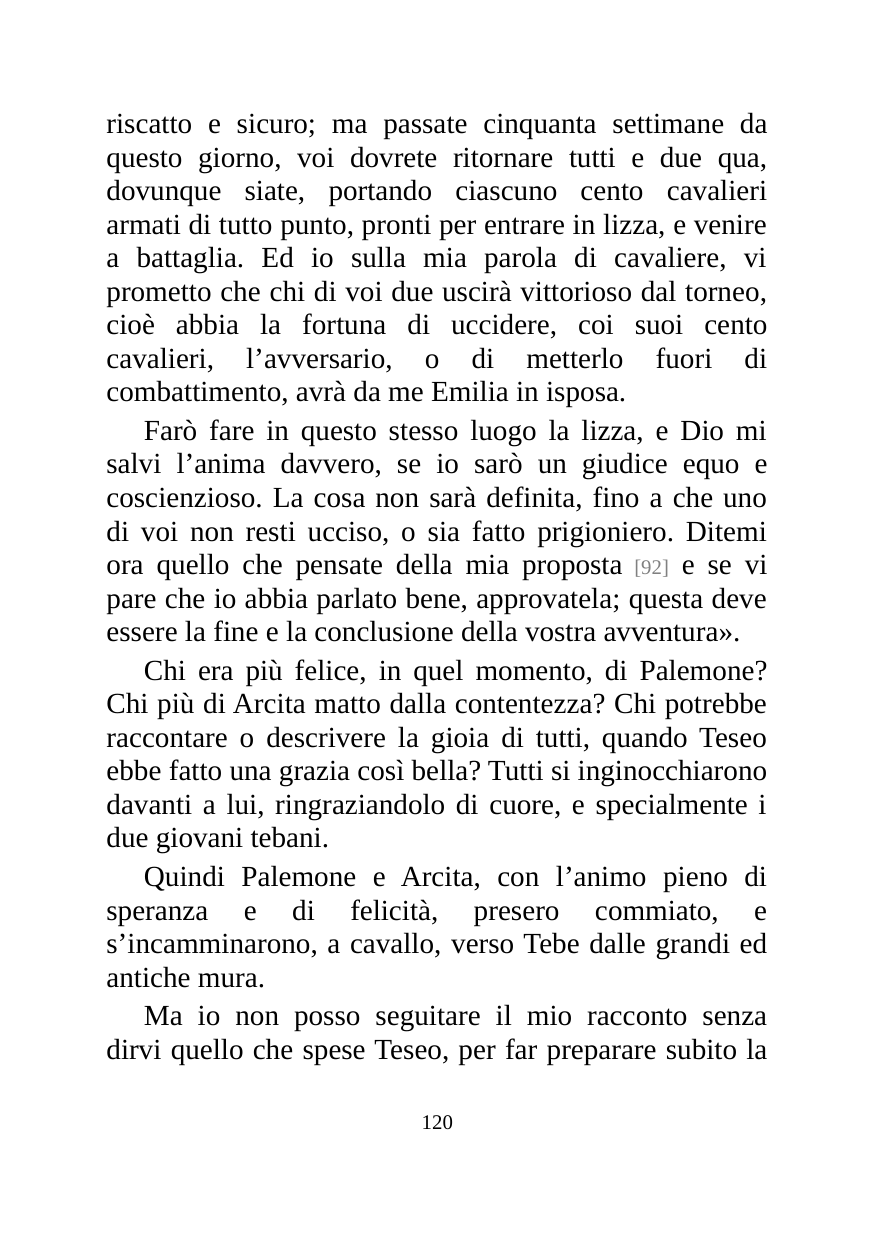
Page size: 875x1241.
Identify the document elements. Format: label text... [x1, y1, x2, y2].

text Chi era più felice, in quel momento, di Palemone? Chi più di Arcita matto dalla contentezza? Chi potrebbe raccontare o descrivere la gioia di tutti, quando Teseo ebbe fatto una grazia così bella? Tutti si inginocchiarono davanti a lui, ringraziandolo di cuore, e specialmente i due giovani tebani. [106, 653, 768, 854]
text Quindi Palemone e Arcita, con l’animo pieno di speranza e di felicità, presero commiato, e s’incamminarono, a cavallo, verso Tebe dalle grandi ed antiche mura. [106, 859, 768, 993]
text Ma io non posso seguitare il mio racconto senza dirvi quello che spese Teseo, per far preparare subito la [106, 998, 768, 1065]
text Farò fare in questo stesso luogo la lizza, e Dio mi salvi l’anima davvero, se io sarò un giudice equo e coscienzioso. La cosa non sarà definita, fino a che uno di voi non resti ucciso, o sia fatto prigioniero. Ditemi ora quello che pensate della mia proposta [92] e se vi pare che io abbia parlato bene, approvatela; questa deve essere la fine e la conclusione della vostra avventura». [106, 413, 768, 648]
text riscatto e sicuro; ma passate cinquanta settimane da questo giorno, voi dovrete ritornare tutti e due qua, dovunque siate, portando ciascuno cento cavalieri armati di tutto punto, pronti per entrare in lizza, e venire a battaglia. Ed io sulla mia parola di cavaliere, vi prometto che chi di voi due uscirà vittorioso dal torneo, cioè abbia la fortuna di uccidere, coi suoi cento cavalieri, l’avversario, o di metterlo fuori di combattimento, avrà da me Emilia in isposa. [106, 106, 768, 408]
